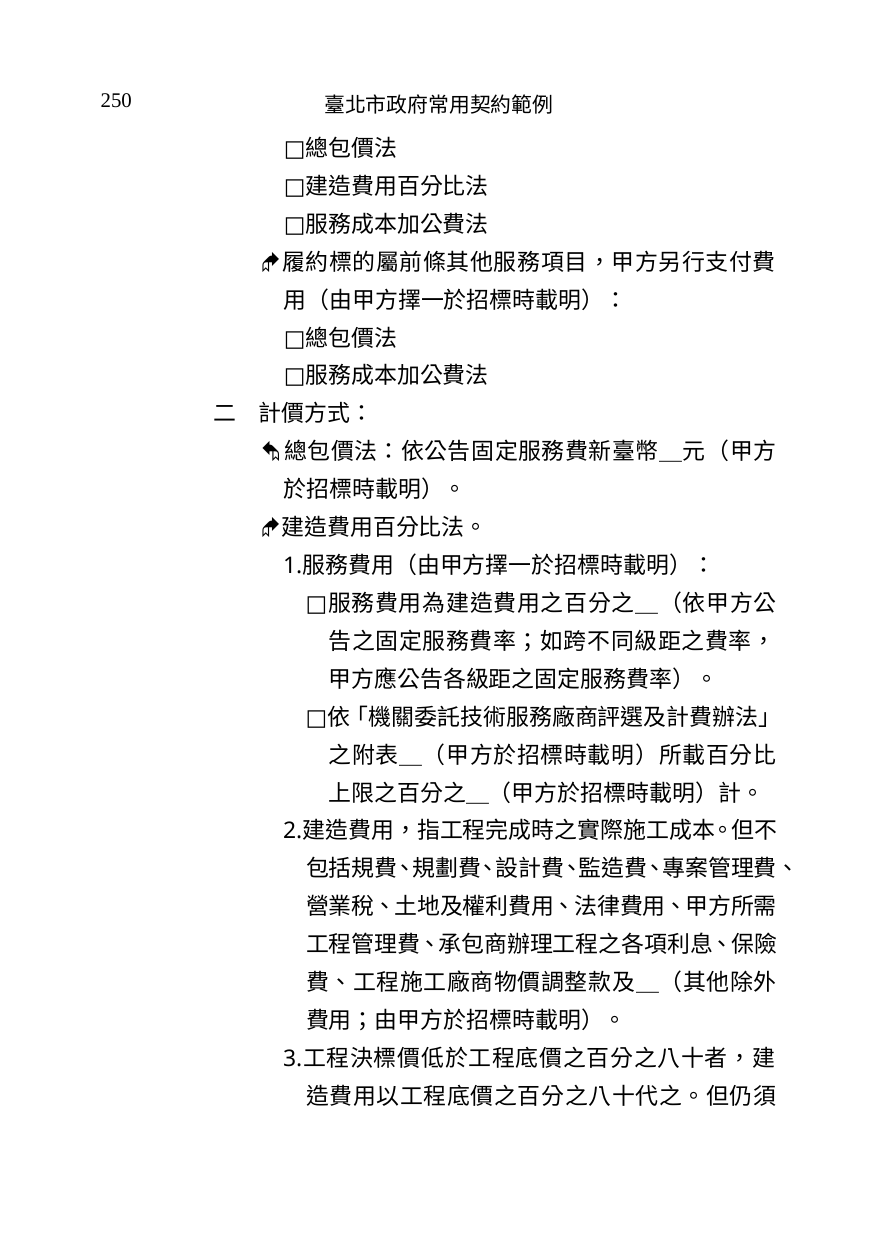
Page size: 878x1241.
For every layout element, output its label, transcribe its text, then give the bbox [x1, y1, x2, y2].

text □服務成本加公費法 [283, 203, 777, 241]
text 3.工程決標價低於工程底價之百分之八十者，建造費用以工程底價之百分之八十代之。但仍須 [283, 1037, 777, 1113]
text 二 計價方式： [213, 393, 777, 431]
text 建造費用百分比法。 [260, 507, 777, 544]
text □服務成本加公費法 [283, 355, 777, 393]
text □建造費用百分比法 [283, 165, 777, 203]
text 履約標的屬前條其他服務項目，甲方另行支付費用（由甲方擇一於招標時載明）： [260, 241, 777, 317]
text □服務費用為建造費用之百分之＿（依甲方公告之固定服務費率；如跨不同級距之費率，甲方應公告各級距之固定服務費率）。 [305, 582, 777, 696]
text □總包價法 [283, 317, 777, 355]
text □依「機關委託技術服務廠商評選及計費辦法」之附表＿（甲方於招標時載明）所載百分比上限之百分之＿（甲方於招標時載明）計。 [305, 696, 777, 810]
text 總包價法：依公告固定服務費新臺幣＿元（甲方於招標時載明）。 [260, 431, 777, 507]
text 1.服務費用（由甲方擇一於招標時載明）： [283, 544, 777, 582]
text 2.建造費用，指工程完成時之實際施工成本。但不包括規費、規劃費、設計費、監造費、專案管理費、營業稅、土地及權利費用、法律費用、甲方所需工程管理費、承包商辦理工程之各項利息、保險費、工程施工廠商物價調整款及＿（其他除外費用；由甲方於招標時載明）。 [283, 810, 777, 1037]
text □總包價法 [283, 127, 777, 165]
